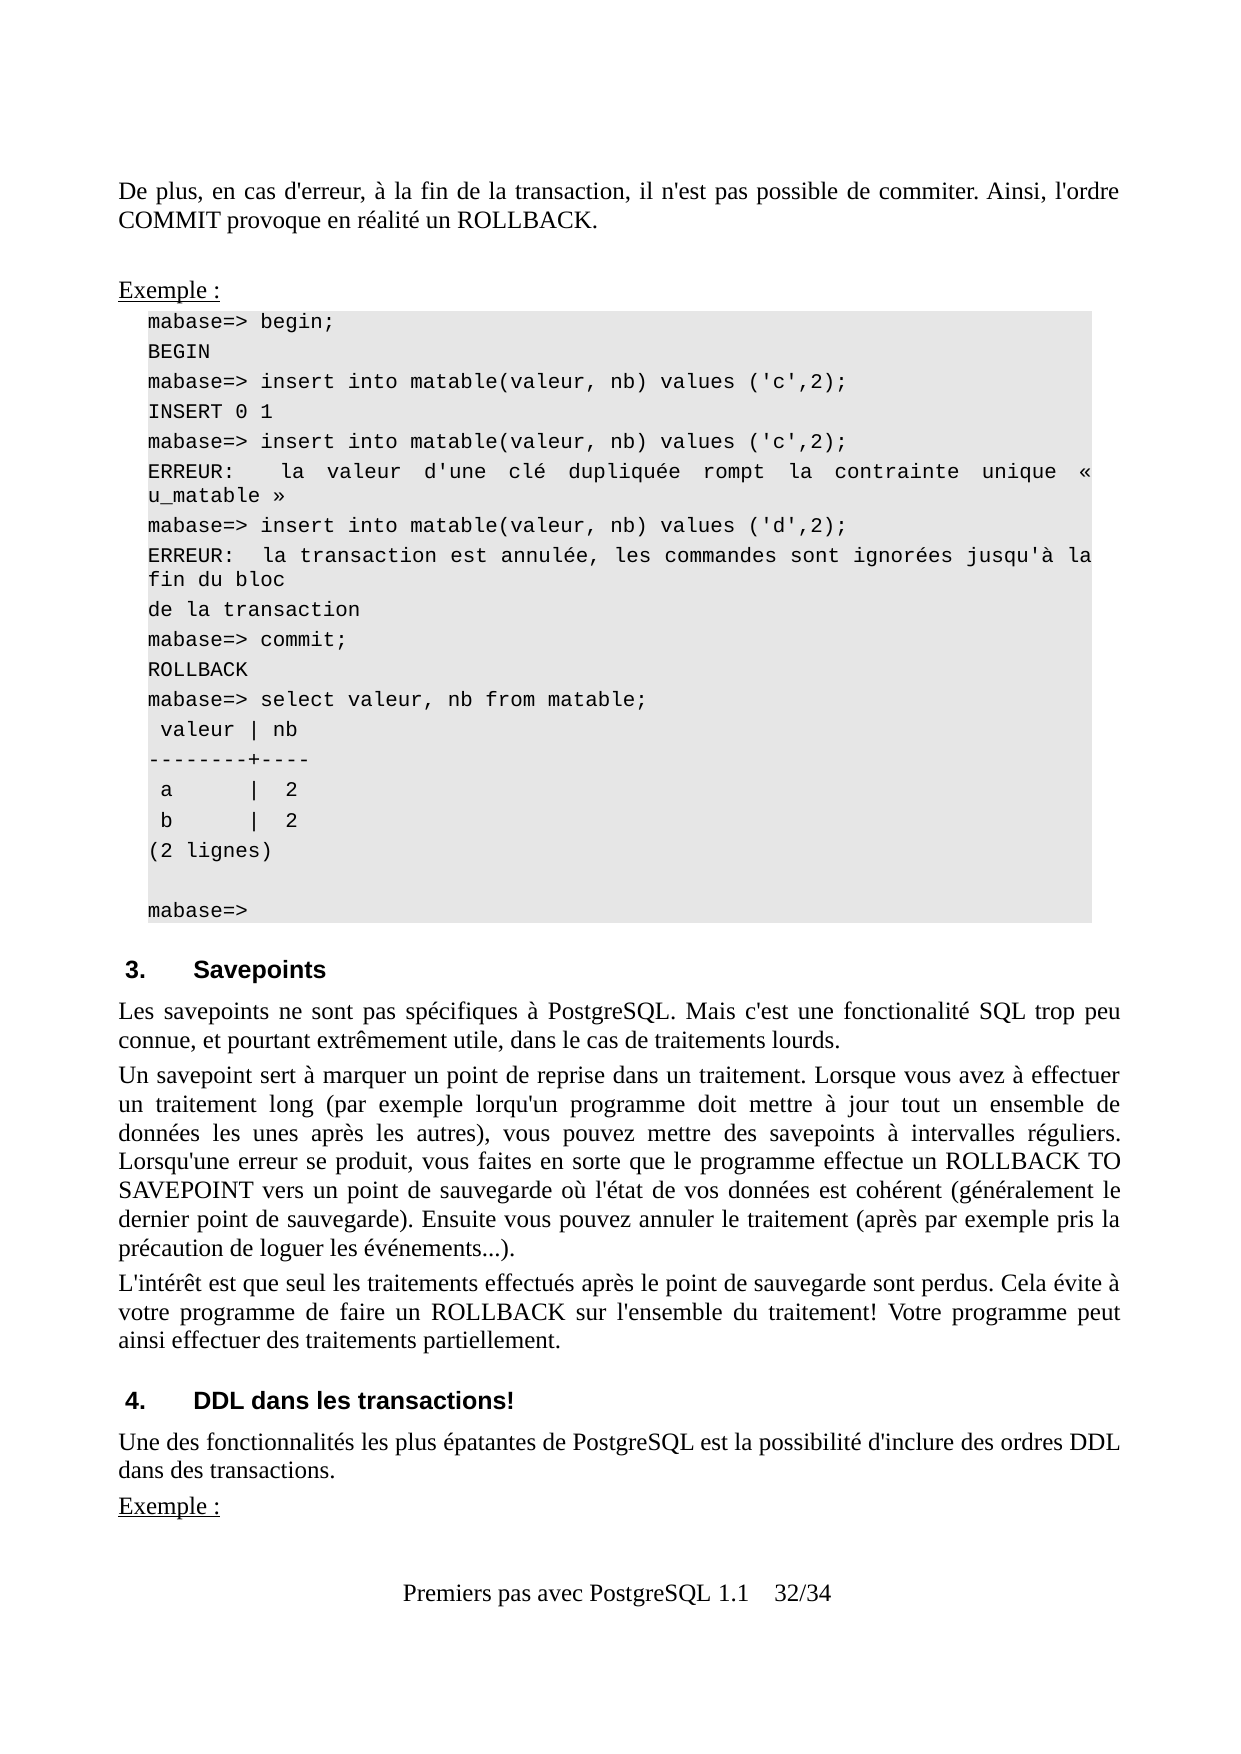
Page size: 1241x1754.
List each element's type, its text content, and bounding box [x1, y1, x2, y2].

text valeur | nb [148, 719, 1092, 743]
text de la transaction [148, 599, 1092, 622]
text Exemple : [118, 1491, 1122, 1519]
text Exemple : [118, 276, 1122, 304]
subtitle Savepoints [118, 955, 1122, 984]
text INSERT 0 1 [148, 401, 1092, 425]
text (2 lignes) [148, 840, 1092, 863]
text a | 2 [148, 779, 1092, 803]
text b | 2 [148, 809, 1092, 833]
subtitle DDL dans les transactions! [118, 1386, 1122, 1414]
text mabase=> begin; [148, 311, 1092, 334]
text mabase=> commit; [148, 629, 1092, 653]
text Un savepoint sert à marquer un point de reprise dans un traitement. Lorsque vous avez à effectuer un traitement long (par exemple lorqu'un programme doit mettre à jour tout un ensemble de données les unes après les autres), vous pouvez mettre des savepoints à intervalles réguliers. Lorsqu'une erreur se produit, vous faites en sorte que le programme effectue un ROLLBACK TO SAVEPOINT vers un point de sauvegarde où l'état de vos données est cohérent (généralement le dernier point de sauvegarde). Ensuite vous pouvez annuler le traitement (après par exemple pris la précaution de loguer les événements...). [118, 1060, 1122, 1261]
text --------+---- [148, 749, 1092, 773]
text De plus, en cas d'erreur, à la fin de la transaction, il n'est pas possible de commiter. Ainsi, l'ordre COMMIT provoque en réalité un ROLLBACK. [118, 176, 1122, 234]
text mabase=> insert into matable(valeur, nb) values ('c',2); [148, 431, 1092, 455]
text mabase=> insert into matable(valeur, nb) values ('d',2); [148, 515, 1092, 539]
text ROLLBACK [148, 659, 1092, 683]
text mabase=> [148, 900, 1092, 923]
text Les savepoints ne sont pas spécifiques à PostgreSQL. Mais c'est une fonctionalité SQL trop peu connue, et pourtant extrêmement utile, dans le cas de traitements lourds. [118, 996, 1122, 1054]
text Une des fonctionnalités les plus épatantes de PostgreSQL est la possibilité d'inclure des ordres DDL dans des transactions. [118, 1427, 1122, 1484]
text L'intérêt est que seul les traitements effectués après le point de sauvegarde sont perdus. Cela évite à votre programme de faire un ROLLBACK sur l'ensemble du traitement! Votre programme peut ainsi effectuer des traitements partiellement. [118, 1268, 1122, 1354]
text mabase=> insert into matable(valeur, nb) values ('c',2); [148, 371, 1092, 394]
text BEGIN [148, 341, 1092, 364]
text ERREUR: la valeur d'une clé dupliquée rompt la contrainte unique « u_matable » [148, 461, 1092, 508]
text ERREUR: la transaction est annulée, les commandes sont ignorées jusqu'à la fin du bloc [148, 545, 1092, 592]
text mabase=> select valeur, nb from matable; [148, 689, 1092, 713]
